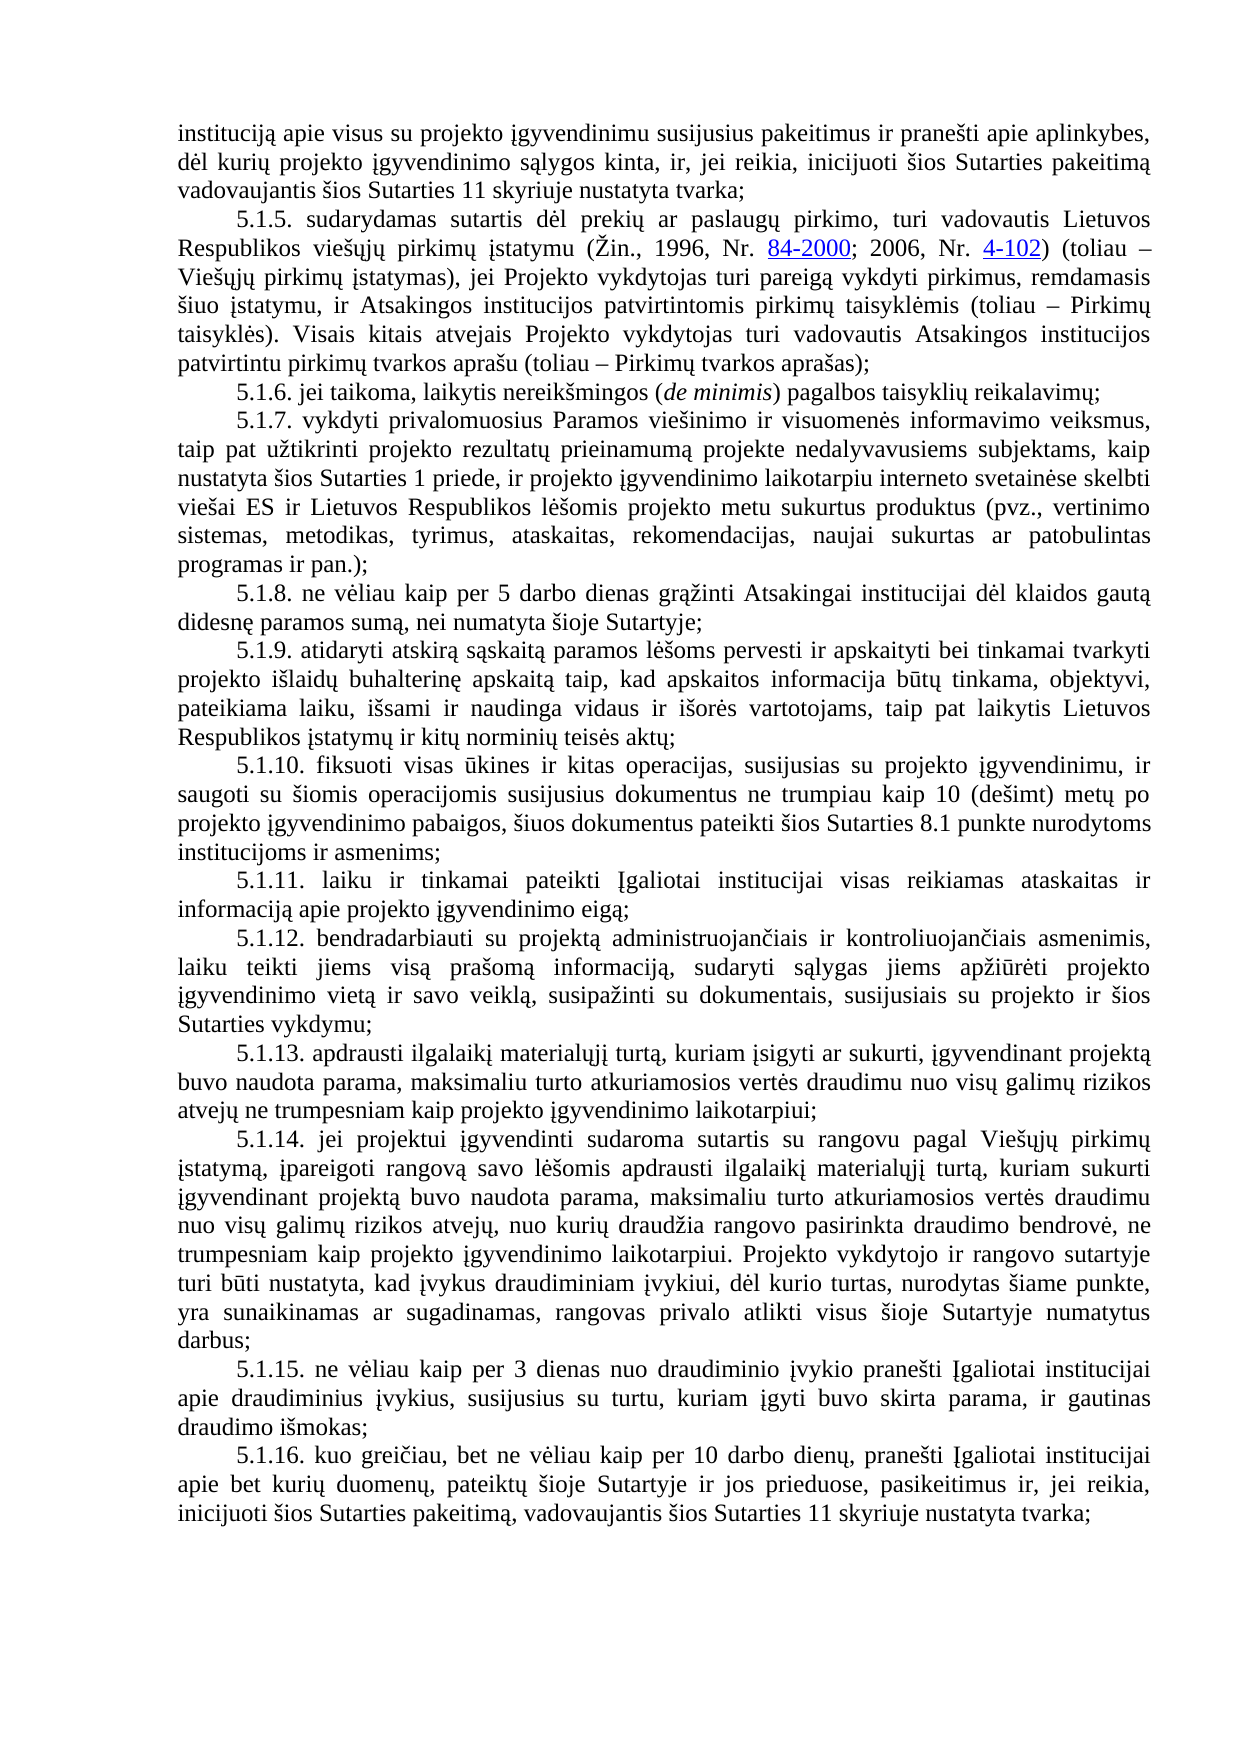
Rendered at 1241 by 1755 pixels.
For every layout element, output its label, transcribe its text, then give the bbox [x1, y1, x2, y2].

text 5.1.13. apdrausti ilgalaikį materialųjį turtą, kuriam įsigyti ar sukurti, įgyvendinant projektą buvo naudota parama, maksimaliu turto atkuriamosios vertės draudimu nuo visų galimų rizikos atvejų ne trumpesniam kaip projekto įgyvendinimo laikotarpiui; [177, 1038, 1152, 1124]
text 5.1.11. laiku ir tinkamai pateikti Įgaliotai institucijai visas reikiamas ataskaitas ir informaciją apie projekto įgyvendinimo eigą; [177, 866, 1152, 923]
text instituciją apie visus su projekto įgyvendinimu susijusius pakeitimus ir pranešti apie aplinkybes, dėl kurių projekto įgyvendinimo sąlygos kinta, ir, jei reikia, inicijuoti šios Sutarties pakeitimą vadovaujantis šios Sutarties 11 skyriuje nustatyta tvarka; [177, 118, 1152, 204]
text 5.1.10. fiksuoti visas ūkines ir kitas operacijas, susijusias su projekto įgyvendinimu, ir saugoti su šiomis operacijomis susijusius dokumentus ne trumpiau kaip 10 (dešimt) metų po projekto įgyvendinimo pabaigos, šiuos dokumentus pateikti šios Sutarties 8.1 punkte nurodytoms institucijoms ir asmenims; [177, 751, 1152, 866]
text 5.1.7. vykdyti privalomuosius Paramos viešinimo ir visuomenės informavimo veiksmus, taip pat užtikrinti projekto rezultatų prieinamumą projekte nedalyvavusiems subjektams, kaip nustatyta šios Sutarties 1 priede, ir projekto įgyvendinimo laikotarpiu interneto svetainėse skelbti viešai ES ir Lietuvos Respublikos lėšomis projekto metu sukurtus produktus (pvz., vertinimo sistemas, metodikas, tyrimus, ataskaitas, rekomendacijas, naujai sukurtas ar patobulintas programas ir pan.); [177, 406, 1152, 578]
text 5.1.15. ne vėliau kaip per 3 dienas nuo draudiminio įvykio pranešti Įgaliotai institucijai apie draudiminius įvykius, susijusius su turtu, kuriam įgyti buvo skirta parama, ir gautinas draudimo išmokas; [177, 1354, 1152, 1441]
text 5.1.5. sudarydamas sutartis dėl prekių ar paslaugų pirkimo, turi vadovautis Lietuvos Respublikos viešųjų pirkimų įstatymu (Žin., 1996, Nr. 84-2000; 2006, Nr. 4-102) (toliau – Viešųjų pirkimų įstatymas), jei Projekto vykdytojas turi pareigą vykdyti pirkimus, remdamasis šiuo įstatymu, ir Atsakingos institucijos patvirtintomis pirkimų taisyklėmis (toliau – Pirkimų taisyklės). Visais kitais atvejais Projekto vykdytojas turi vadovautis Atsakingos institucijos patvirtintu pirkimų tvarkos aprašu (toliau – Pirkimų tvarkos aprašas); [177, 204, 1152, 377]
text 5.1.16. kuo greičiau, bet ne vėliau kaip per 10 darbo dienų, pranešti Įgaliotai institucijai apie bet kurių duomenų, pateiktų šioje Sutartyje ir jos prieduose, pasikeitimus ir, jei reikia, inicijuoti šios Sutarties pakeitimą, vadovaujantis šios Sutarties 11 skyriuje nustatyta tvarka; [177, 1441, 1152, 1527]
text 5.1.9. atidaryti atskirą sąskaitą paramos lėšoms pervesti ir apskaityti bei tinkamai tvarkyti projekto išlaidų buhalterinę apskaitą taip, kad apskaitos informacija būtų tinkama, objektyvi, pateikiama laiku, išsami ir naudinga vidaus ir išorės vartotojams, taip pat laikytis Lietuvos Respublikos įstatymų ir kitų norminių teisės aktų; [177, 636, 1152, 751]
text 5.1.12. bendradarbiauti su projektą administruojančiais ir kontroliuojančiais asmenimis, laiku teikti jiems visą prašomą informaciją, sudaryti sąlygas jiems apžiūrėti projekto įgyvendinimo vietą ir savo veiklą, susipažinti su dokumentais, susijusiais su projekto ir šios Sutarties vykdymu; [177, 923, 1152, 1038]
text 5.1.8. ne vėliau kaip per 5 darbo dienas grąžinti Atsakingai institucijai dėl klaidos gautą didesnę paramos sumą, nei numatyta šioje Sutartyje; [177, 578, 1152, 636]
text 5.1.14. jei projektui įgyvendinti sudaroma sutartis su rangovu pagal Viešųjų pirkimų įstatymą, įpareigoti rangovą savo lėšomis apdrausti ilgalaikį materialųjį turtą, kuriam sukurti įgyvendinant projektą buvo naudota parama, maksimaliu turto atkuriamosios vertės draudimu nuo visų galimų rizikos atvejų, nuo kurių draudžia rangovo pasirinkta draudimo bendrovė, ne trumpesniam kaip projekto įgyvendinimo laikotarpiui. Projekto vykdytojo ir rangovo sutartyje turi būti nustatyta, kad įvykus draudiminiam įvykiui, dėl kurio turtas, nurodytas šiame punkte, yra sunaikinamas ar sugadinamas, rangovas privalo atlikti visus šioje Sutartyje numatytus darbus; [177, 1124, 1152, 1354]
text 5.1.6. jei taikoma, laikytis nereikšmingos (de minimis) pagalbos taisyklių reikalavimų; [177, 377, 1152, 406]
